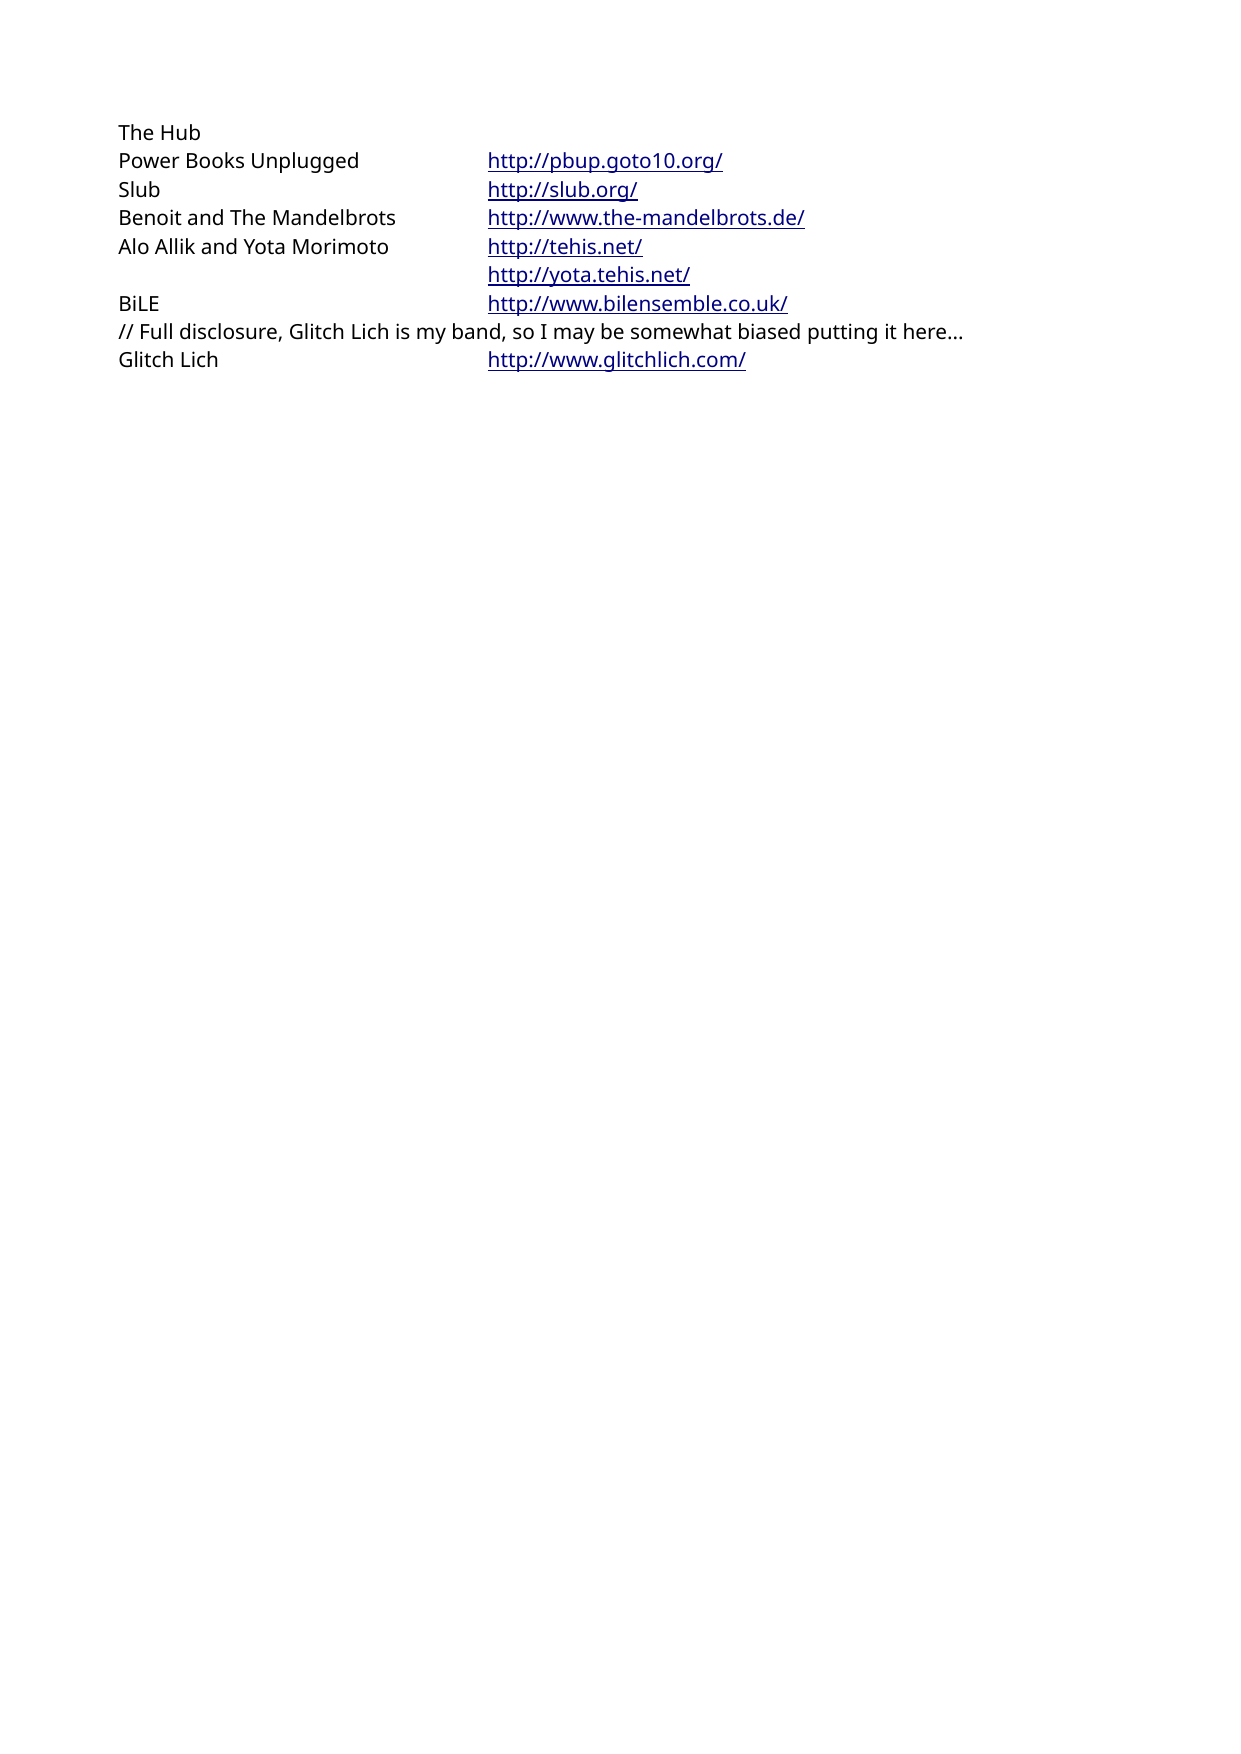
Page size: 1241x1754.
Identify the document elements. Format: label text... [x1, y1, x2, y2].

text Alo Allik and Yota Morimoto http://tehis.net/ [118, 232, 1122, 260]
text Glitch Lich http://www.glitchlich.com/ [118, 346, 1122, 374]
text Power Books Unplugged http://pbup.goto10.org/ [118, 147, 1122, 175]
text // Full disclosure, Glitch Lich is my band, so I may be somewhat biased putting it here... [118, 317, 1122, 346]
text The Hub [118, 118, 1122, 147]
text http://yota.tehis.net/ [118, 260, 1122, 289]
text Slub http://slub.org/ [118, 175, 1122, 203]
text Benoit and The Mandelbrots http://www.the-mandelbrots.de/ [118, 203, 1122, 232]
text BiLE http://www.bilensemble.co.uk/ [118, 289, 1122, 317]
